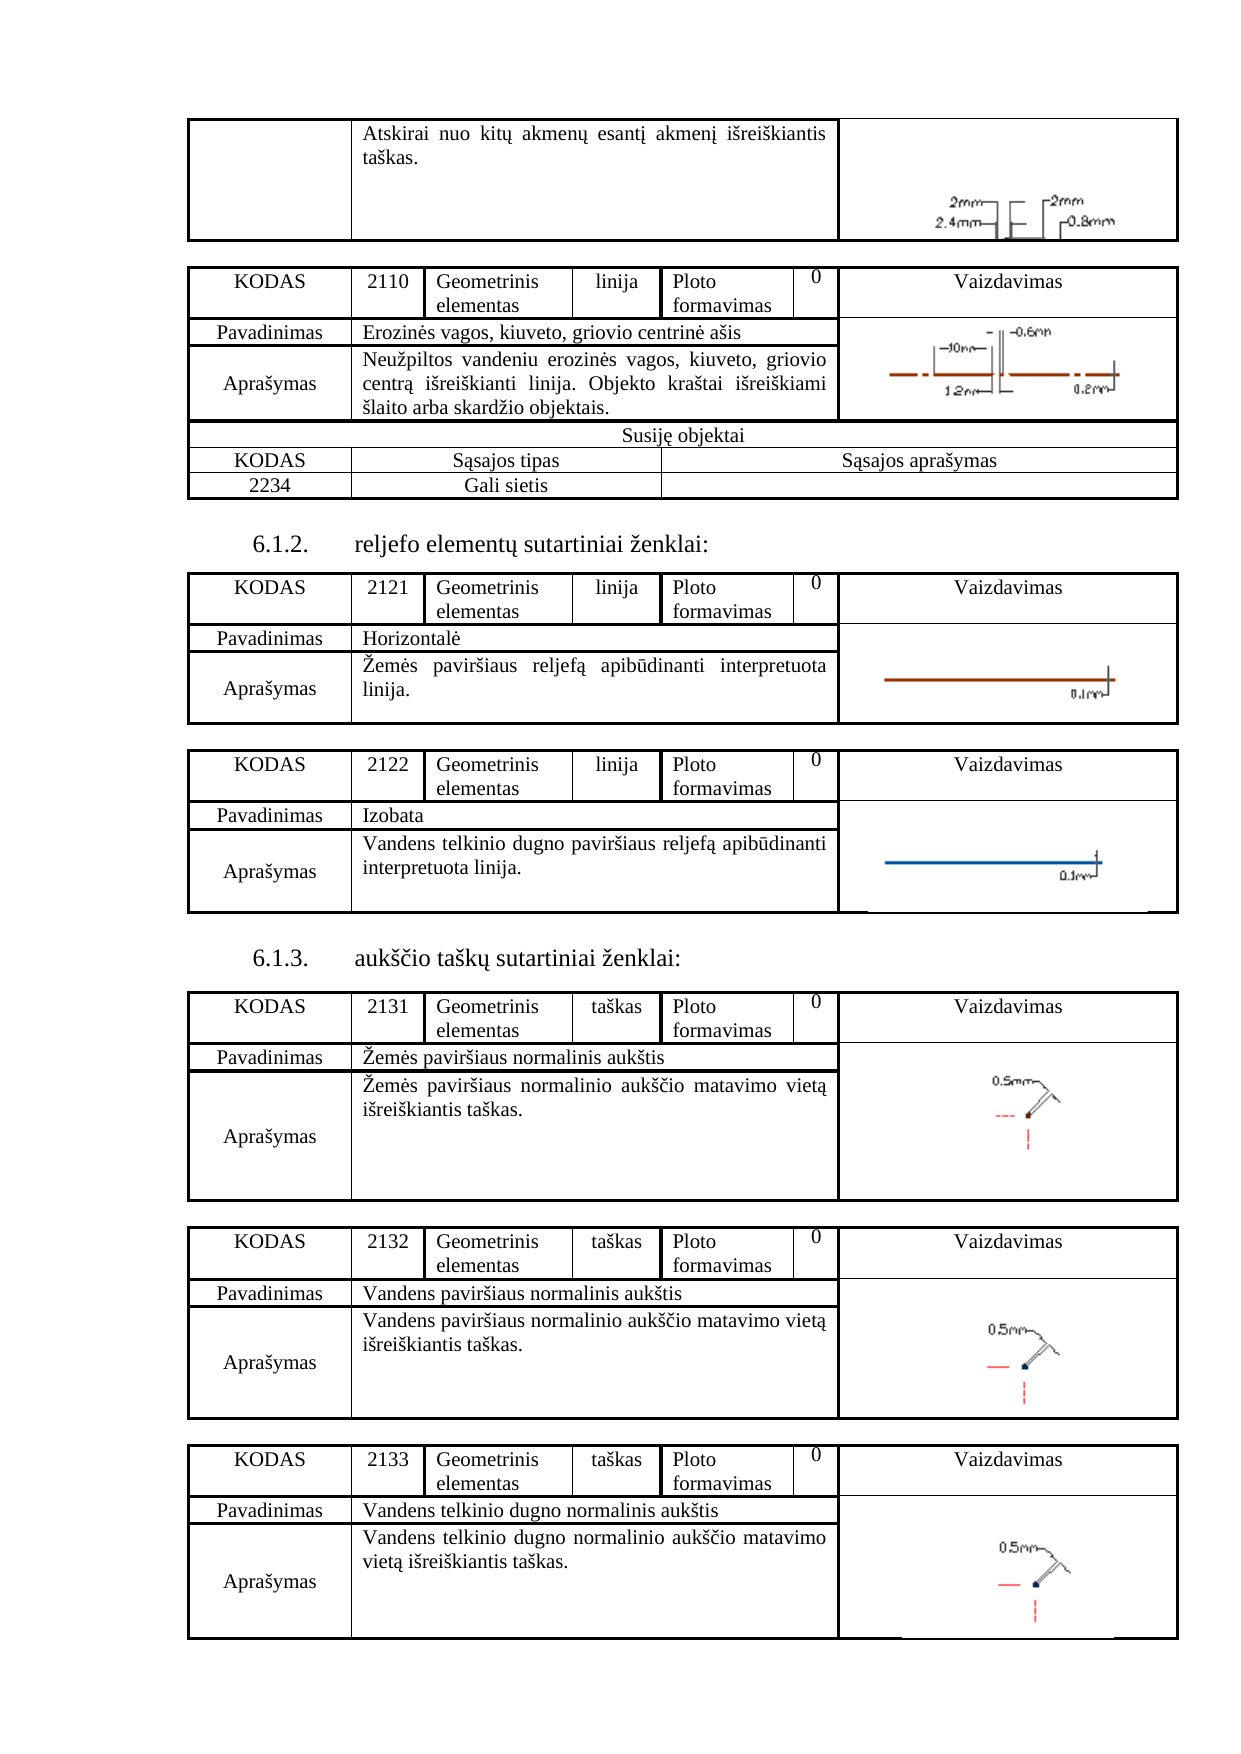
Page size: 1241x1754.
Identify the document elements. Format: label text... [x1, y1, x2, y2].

table_cell [840, 624, 1176, 722]
text 6.1.3. aukščio taškų sutartiniai ženklai: [252, 943, 1181, 972]
table_cell Pavadinimas [190, 1281, 351, 1305]
table_header KODAS [190, 1229, 351, 1277]
table_header Ploto formavimas [663, 269, 793, 317]
table_cell [840, 1043, 1176, 1199]
table_header Geometrinis elementas [426, 752, 572, 800]
table_header KODAS [190, 575, 351, 623]
table_cell [840, 318, 1176, 419]
table_header  [794, 994, 837, 1042]
table_header Ploto formavimas [663, 1229, 793, 1277]
table_header KODAS [190, 994, 351, 1042]
table_cell Aprašymas [190, 1525, 351, 1637]
table_header 2131 [352, 994, 423, 1042]
table_header Geometrinis elementas [426, 269, 572, 317]
table_header Vaizdavimas [840, 575, 1176, 623]
table_cell Aprašymas [190, 347, 351, 419]
table_header Vaizdavimas [840, 752, 1176, 800]
table_cell Vandens paviršiaus normalinio aukščio matavimo vietą išreiškiantis taškas. [352, 1308, 837, 1417]
table_header linija [573, 269, 659, 317]
table_header 2122 [352, 752, 423, 800]
table_header 2133 [352, 1447, 423, 1495]
table_cell [662, 473, 1176, 497]
table_cell Susiję objektai [190, 423, 1176, 447]
table_cell Žemės paviršiaus normalinis aukštis [352, 1045, 837, 1069]
table_cell Vandens telkinio dugno paviršiaus reljefą apibūdinanti interpretuota linija. [352, 831, 837, 911]
table_cell Aprašymas [190, 653, 351, 722]
table_header Geometrinis elementas [426, 1447, 572, 1495]
table_header  [794, 752, 837, 800]
table_cell [190, 121, 351, 238]
table_cell KODAS [190, 448, 351, 472]
table_cell Vandens paviršiaus normalinis aukštis [352, 1281, 837, 1305]
table_header Vaizdavimas [840, 994, 1176, 1042]
table_header  [794, 1447, 837, 1495]
text 6.1.2. reljefo elementų sutartiniai ženklai: [252, 529, 1181, 557]
table_cell Neužpiltos vandeniu erozinės vagos, kiuveto, griovio centrą išreiškianti linija. Objekto kraštai išreiškiami šlaito arba skardžio objektais. [352, 347, 837, 419]
table_cell Pavadinimas [190, 626, 351, 650]
table_cell Aprašymas [190, 1073, 351, 1199]
table_cell [840, 1279, 1176, 1417]
table_header KODAS [190, 752, 351, 800]
table_cell [840, 1496, 1176, 1637]
table_header KODAS [190, 1447, 351, 1495]
table_header Ploto formavimas [663, 994, 793, 1042]
table_cell Izobata [352, 803, 837, 827]
table_header  [794, 1229, 837, 1277]
table_header 2110 [352, 269, 423, 317]
table_cell Žemės paviršiaus normalinio aukščio matavimo vietą išreiškiantis taškas. [352, 1073, 837, 1199]
table_cell Vandens telkinio dugno normalinis aukštis [352, 1498, 837, 1522]
table_cell Pavadinimas [190, 803, 351, 827]
table_cell Vandens telkinio dugno normalinio aukščio matavimo vietą išreiškiantis taškas. [352, 1525, 837, 1637]
table_cell Pavadinimas [190, 320, 351, 344]
table_cell Aprašymas [190, 1308, 351, 1417]
table_header Ploto formavimas [663, 1447, 793, 1495]
table_cell Žemės paviršiaus reljefą apibūdinanti interpretuota linija. [352, 653, 837, 722]
table_header  [794, 575, 837, 623]
table_header Geometrinis elementas [426, 575, 572, 623]
table_header Ploto formavimas [663, 752, 793, 800]
table_header 2121 [352, 575, 423, 623]
table_header linija [573, 752, 659, 800]
table_header  [794, 269, 837, 317]
table_header linija [573, 575, 659, 623]
table_header Ploto formavimas [663, 575, 793, 623]
table_header Vaizdavimas [840, 269, 1176, 317]
table_cell Pavadinimas [190, 1045, 351, 1069]
table_header KODAS [190, 269, 351, 317]
table_cell 2234 [190, 473, 351, 497]
table_cell Sąsajos aprašymas [662, 448, 1176, 472]
table_header Geometrinis elementas [426, 1229, 572, 1277]
table_header taškas [573, 1447, 659, 1495]
table_header taškas [573, 994, 659, 1042]
table_header Vaizdavimas [840, 1447, 1176, 1495]
table_header taškas [573, 1229, 659, 1277]
table_cell Sąsajos tipas [352, 448, 661, 472]
table_cell [840, 801, 1176, 911]
table_cell Erozinės vagos, kiuveto, griovio centrinė ašis [352, 320, 837, 344]
table_cell Horizontalė [352, 626, 837, 650]
table_header Vaizdavimas [840, 1229, 1176, 1277]
table_header 2132 [352, 1229, 423, 1277]
table_header Geometrinis elementas [426, 994, 572, 1042]
table_cell Atskirai nuo kitų akmenų esantį akmenį išreiškiantis taškas. [352, 121, 837, 238]
table_cell [840, 119, 1176, 238]
table_cell Gali sietis [352, 473, 661, 497]
table_cell Pavadinimas [190, 1498, 351, 1522]
table_cell Aprašymas [190, 831, 351, 911]
